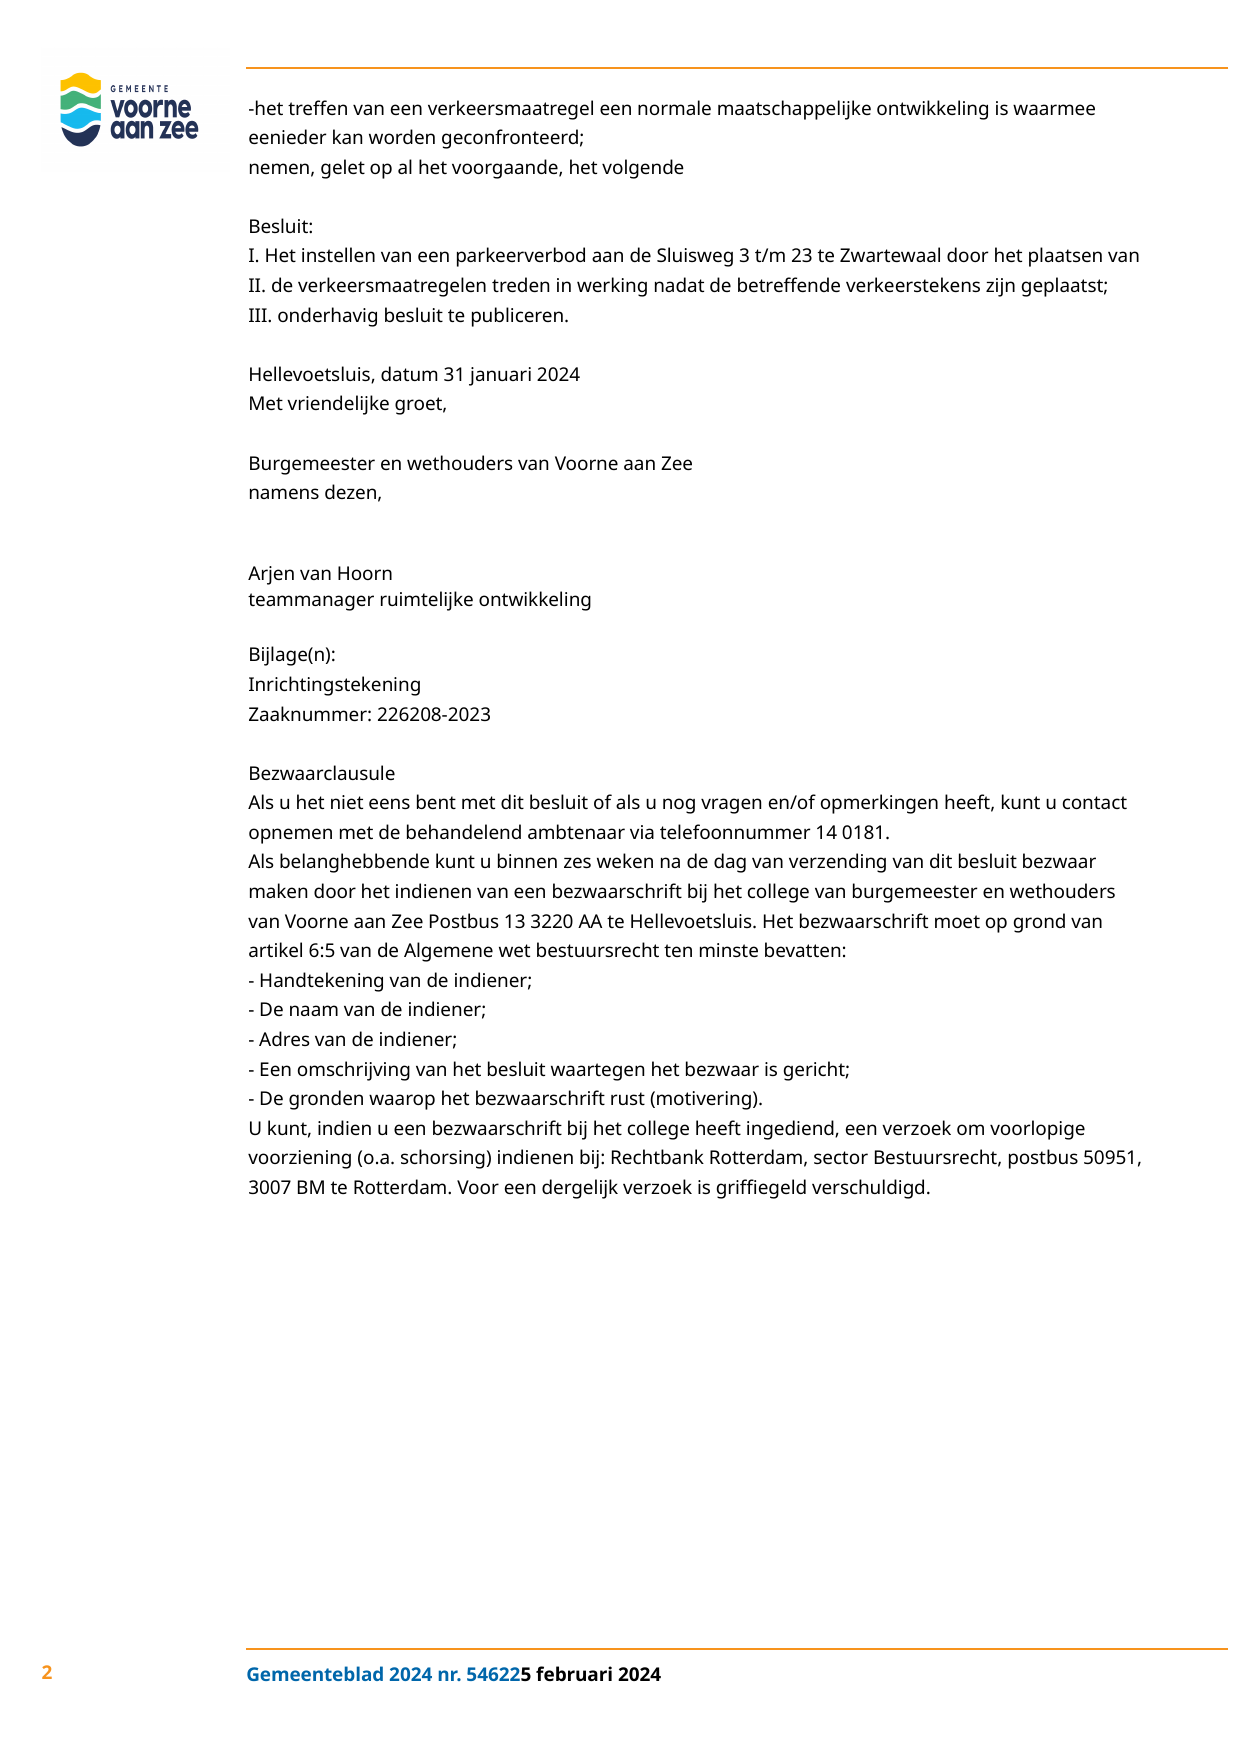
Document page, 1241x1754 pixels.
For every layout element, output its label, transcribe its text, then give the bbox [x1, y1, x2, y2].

text - De naam van de indiener; [248, 997, 1152, 1022]
table_cell teammanager ruimtelijke ontwikkeling [248, 586, 1152, 612]
text U kunt, indien u een bezwaarschrift bij het college heeft ingediend, een verzoek om voorlopige voorziening (o.a. schorsing) indienen bij: Rechtbank Rotterdam, sector Bestuursrecht, postbus 50951, 3007 BM te Rotterdam. Voor een dergelijk verzoek is griffiegeld verschuldigd. [248, 1115, 1152, 1200]
text Bezwaarclausule [248, 760, 1152, 786]
table_header [248, 535, 1152, 561]
text - Handtekening van de indiener; [248, 967, 1152, 993]
text - De gronden waarop het bezwaarschrift rust (motivering). [248, 1085, 1152, 1111]
picture [41, 47, 231, 172]
text Inrichtingstekening [248, 671, 1152, 697]
text Bijlage(n): [248, 642, 1152, 667]
text Besluit: [248, 213, 1152, 239]
text - Een omschrijving van het besluit waartegen het bezwaar is gericht; [248, 1056, 1152, 1082]
text I. Het instellen van een parkeerverbod aan de Sluisweg 3 t/m 23 te Zwartewaal door het plaatsen van [248, 243, 1152, 268]
text Met vriendelijke groet, [248, 391, 1152, 416]
text namens dezen, [248, 479, 1152, 505]
text Hellevoetsluis, datum 31 januari 2024 [248, 361, 1152, 387]
text III. onderhavig besluit te publiceren. [248, 302, 1152, 328]
text Als belanghebbende kunt u binnen zes weken na de dag van verzending van dit besluit bezwaar maken door het indienen van een bezwaarschrift bij het college van burgemeester en wethouders van Voorne aan Zee Postbus 13 3220 AA te Hellevoetsluis. Het bezwaarschrift moet op grond van artikel 6:5 van de Algemene wet bestuursrecht ten minste bevatten: [248, 849, 1152, 963]
text -het treffen van een verkeersmaatregel een normale maatschappelijke ontwikkeling is waarmee eenieder kan worden geconfronteerd; [248, 95, 1152, 150]
text Burgemeester en wethouders van Voorne aan Zee [248, 450, 1152, 476]
text nemen, gelet op al het voorgaande, het volgende [248, 154, 1152, 180]
text Als u het niet eens bent met dit besluit of als u nog vragen en/of opmerkingen heeft, kunt u contact opnemen met de behandelend ambtenaar via telefoonnummer 14 0181. [248, 789, 1152, 845]
text - Adres van de indiener; [248, 1026, 1152, 1052]
text II. de verkeersmaatregelen treden in werking nadat de betreffende verkeerstekens zijn geplaatst; [248, 272, 1152, 298]
text Zaaknummer: 226208-2023 [248, 701, 1152, 727]
table_cell Arjen van Hoorn [248, 561, 1152, 586]
